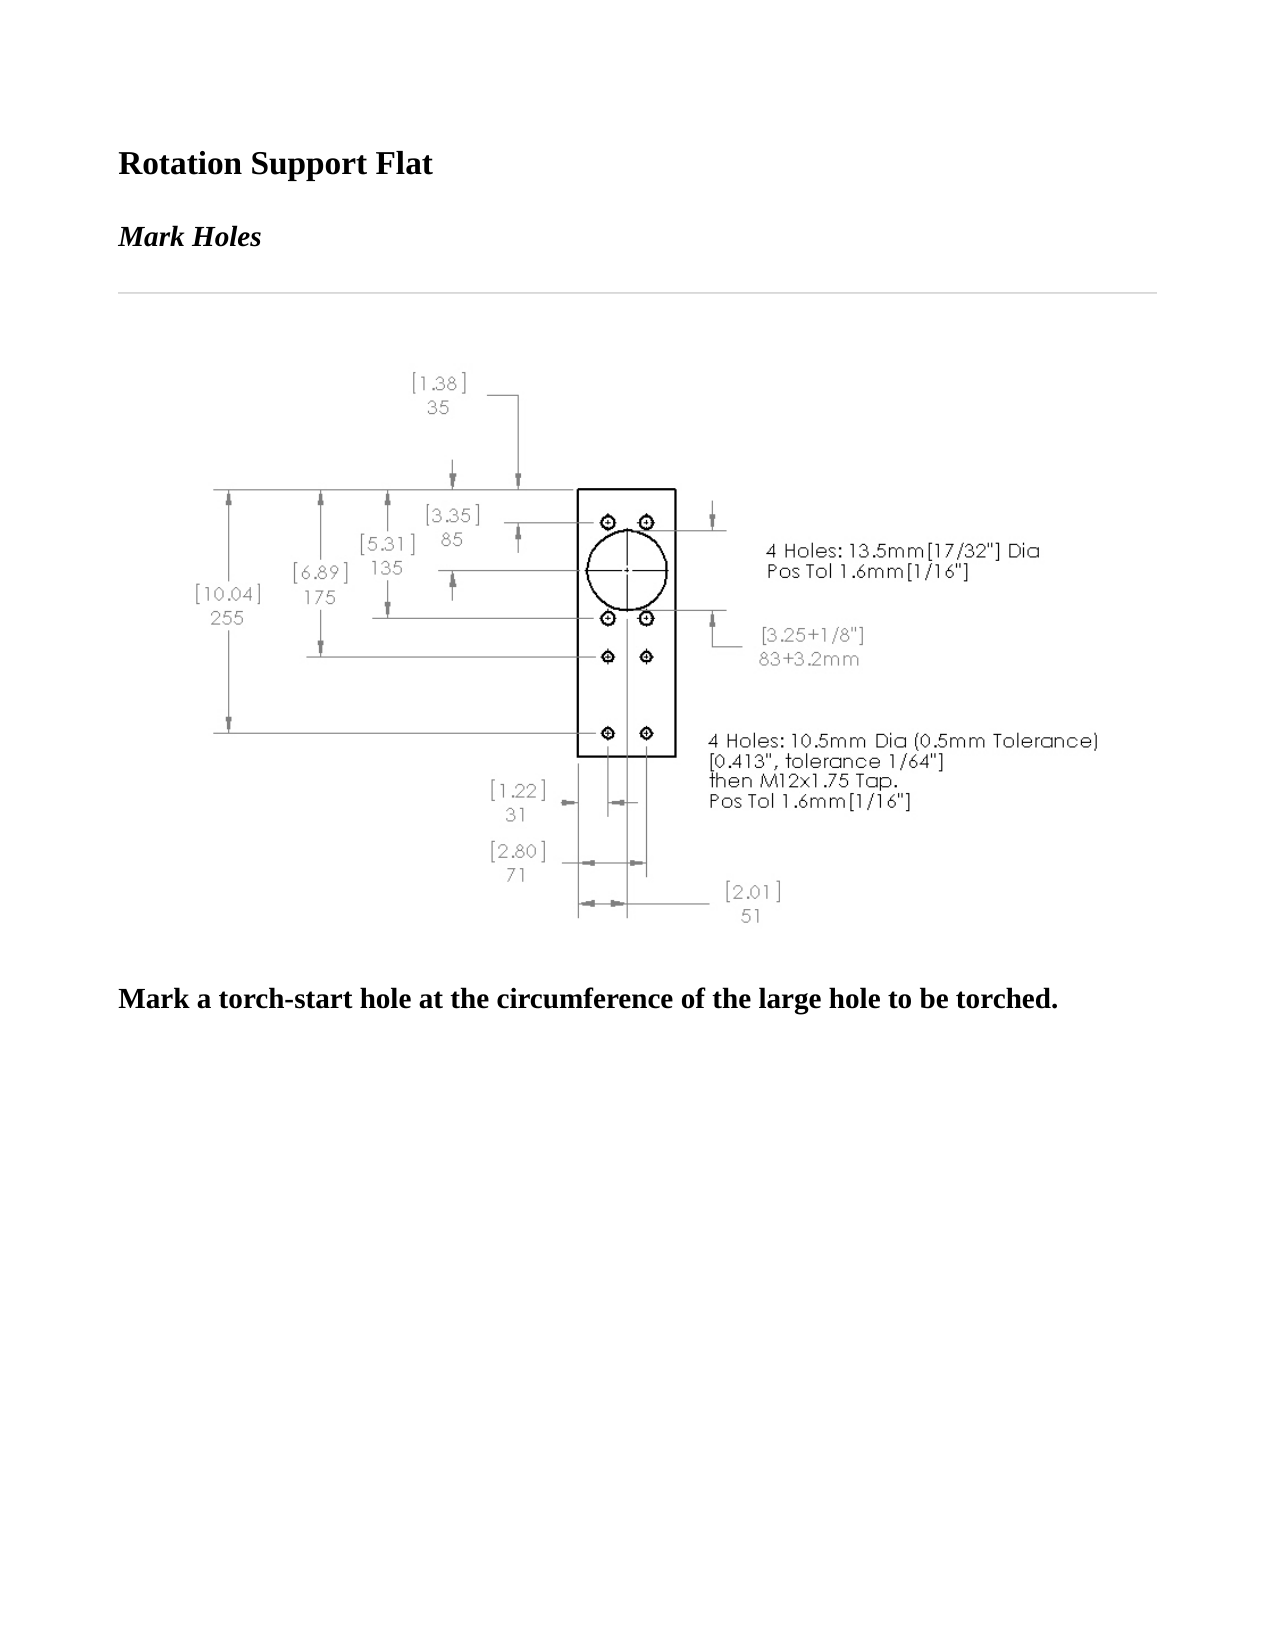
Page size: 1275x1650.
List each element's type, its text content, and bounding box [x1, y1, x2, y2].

subtitle Rotation Support Flat [118, 143, 1157, 181]
picture [118, 265, 1157, 941]
text Mark a torch-start hole at the circumference of the large hole to be torched. [118, 982, 1157, 1015]
subtitle Mark Holes [118, 219, 1157, 252]
